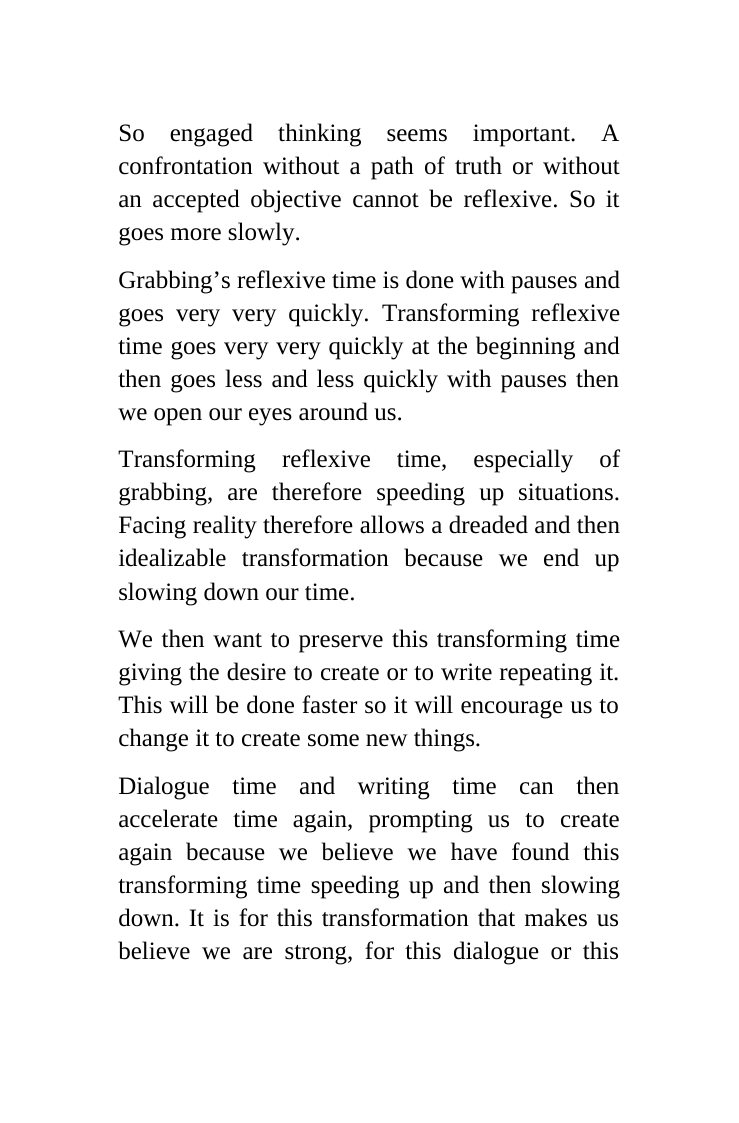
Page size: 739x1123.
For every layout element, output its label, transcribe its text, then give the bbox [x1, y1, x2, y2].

text Grabbing’s reflexive time is done with pauses and goes very very quickly. Transforming reflexive time goes very very quickly at the beginning and then goes less and less quickly with pauses then we open our eyes around us. [118, 265, 620, 426]
text Dialogue time and writing time can then accelerate time again, prompting us to create again because we believe we have found this transforming time speeding up and then slowing down. It is for this transformation that makes us believe we are strong, for this dialogue or this [118, 771, 620, 965]
text Transforming reflexive time, especially of grabbing, are therefore speeding up situations. Facing reality therefore allows a dreaded and then idealizable transformation because we end up slowing down our time. [118, 444, 620, 605]
text So engaged thinking seems important. A confrontation without a path of truth or without an accepted objective cannot be reflexive. So it goes more slowly. [118, 118, 620, 246]
text We then want to preserve this transforming time giving the desire to create or to write repeating it. This will be done faster so it will encourage us to change it to create some new things. [118, 624, 620, 752]
